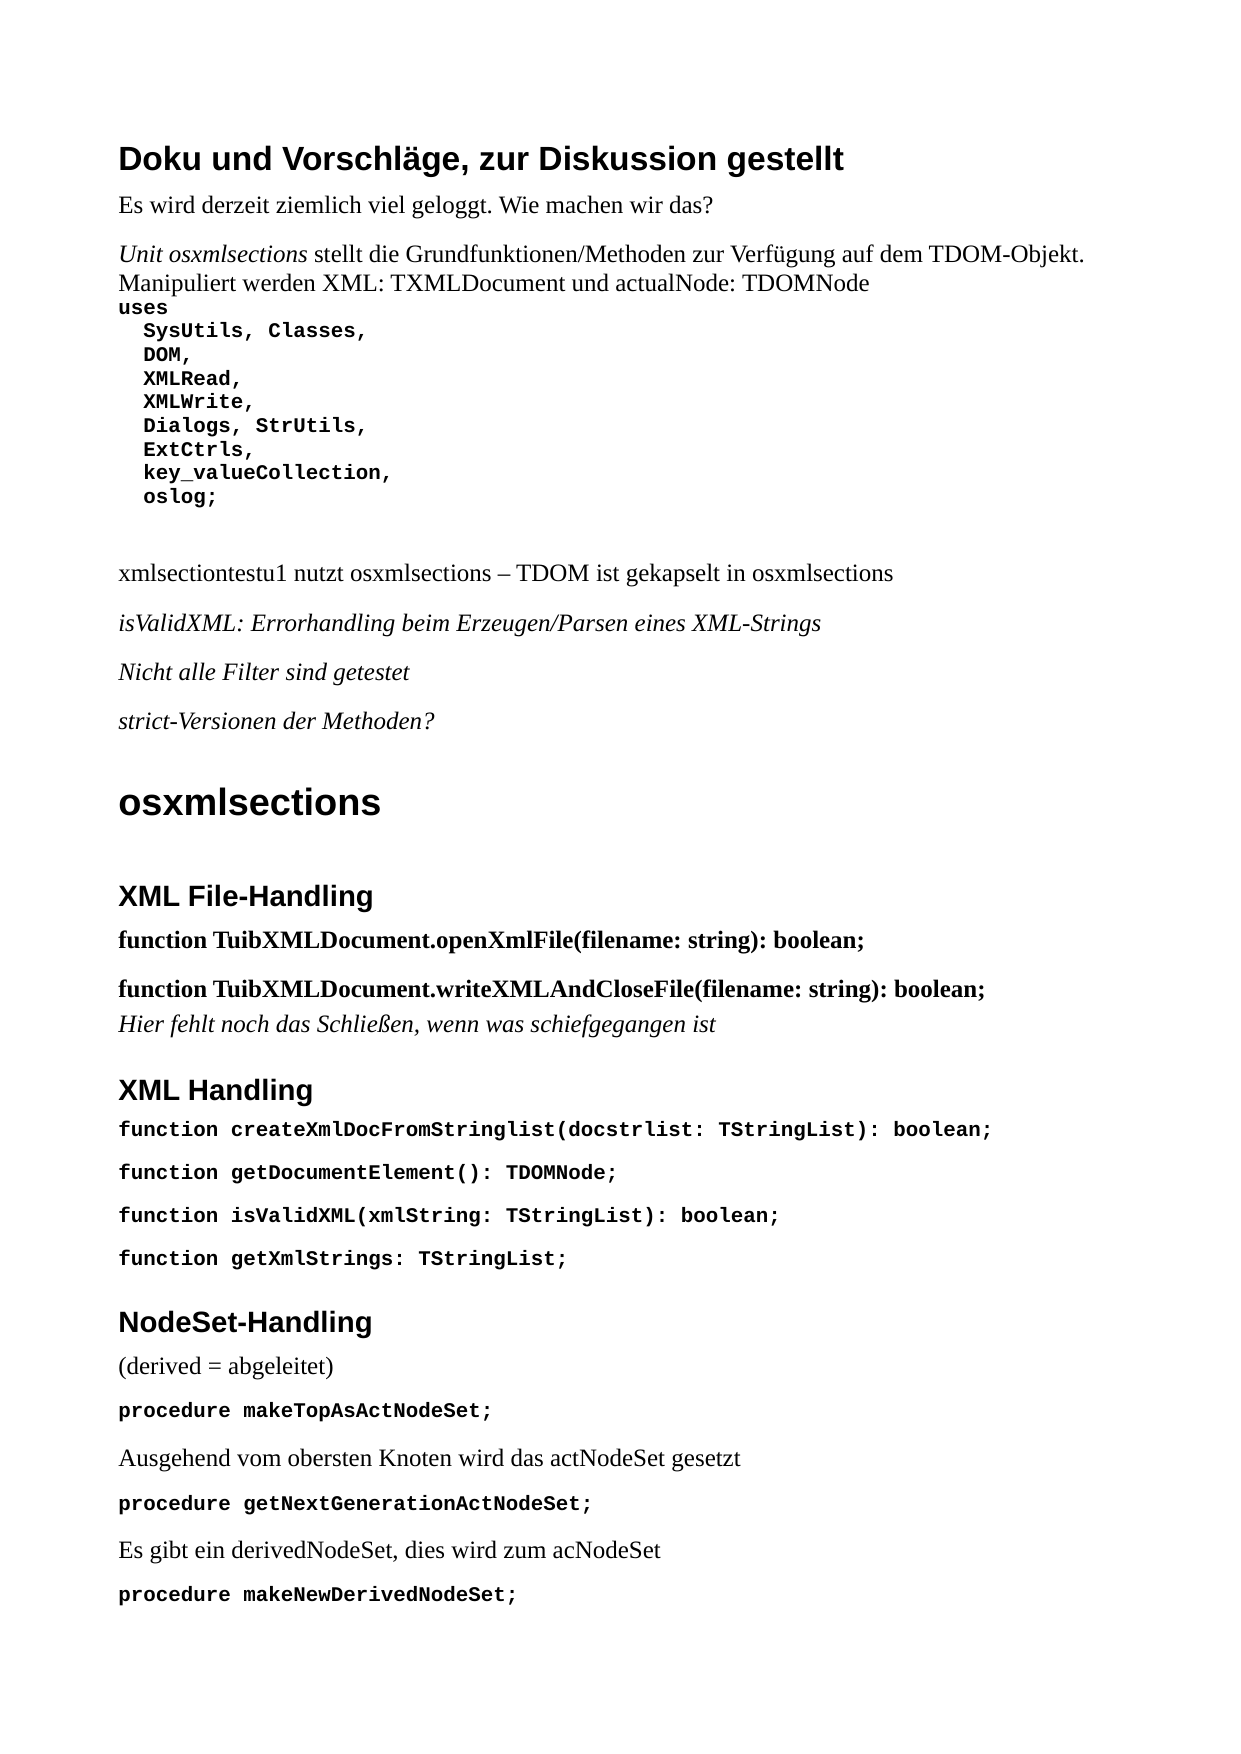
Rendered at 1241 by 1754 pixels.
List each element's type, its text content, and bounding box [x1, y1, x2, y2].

text Ausgehend vom obersten Knoten wird das actNodeSet gesetzt [118, 1443, 1122, 1472]
text XMLRead, [118, 368, 1122, 391]
text (derived = abgeleitet) [118, 1351, 1122, 1380]
text xmlsectiontestu1 nutzt osxmlsections – TDOM ist gekapselt in osxmlsections [118, 558, 1122, 587]
text procedure makeTopAsActNodeSet; [118, 1401, 1122, 1424]
text Es gibt ein derivedNodeSet, dies wird zum acNodeSet [118, 1535, 1122, 1564]
text function getXmlStrings: TStringList; [118, 1248, 1122, 1271]
text isValidXML: Errorhandling beim Erzeugen/Parsen eines XML-Strings [118, 608, 1122, 636]
text DOM, [118, 344, 1122, 368]
text Es wird derzeit ziemlich viel geloggt. Wie machen wir das? [118, 190, 1122, 219]
text Manipuliert werden XML: TXMLDocument und actualNode: TDOMNode [118, 268, 1122, 297]
subtitle Doku und Vorschläge, zur Diskussion gestellt [118, 139, 1122, 178]
text function isValidXML(xmlString: TStringList): boolean; [118, 1205, 1122, 1228]
text procedure getNextGenerationActNodeSet; [118, 1492, 1122, 1516]
subtitle XML File-Handling [118, 879, 1122, 913]
text function TuibXMLDocument.openXmlFile(filename: string): boolean; [118, 926, 1122, 954]
text SysUtils, Classes, [118, 320, 1122, 344]
text strict-Versionen der Methoden? [118, 706, 1122, 734]
text Dialogs, StrUtils, [118, 415, 1122, 438]
text key_valueCollection, [118, 462, 1122, 486]
subtitle osxmlsections [118, 780, 1122, 823]
text ExtCtrls, [118, 438, 1122, 462]
text function TuibXMLDocument.writeXMLAndCloseFile(filename: string): boolean; Hier fehlt noch das Schließen, wenn was schiefgegangen ist [118, 974, 1122, 1038]
text uses [118, 297, 1122, 320]
subtitle NodeSet-Handling [118, 1305, 1122, 1339]
text XMLWrite, [118, 391, 1122, 415]
text function createXmlDocFromStringlist(docstrlist: TStringList): boolean; [118, 1119, 1122, 1143]
text function getDocumentElement(): TDOMNode; [118, 1162, 1122, 1186]
text Nicht alle Filter sind getestet [118, 657, 1122, 685]
text Unit osxmlsections stellt die Grundfunktionen/Methoden zur Verfügung auf dem TDOM-Objekt. [118, 239, 1122, 268]
text oslog; [118, 486, 1122, 509]
subtitle XML Handling [118, 1073, 1122, 1106]
text procedure makeNewDerivedNodeSet; [118, 1584, 1122, 1608]
